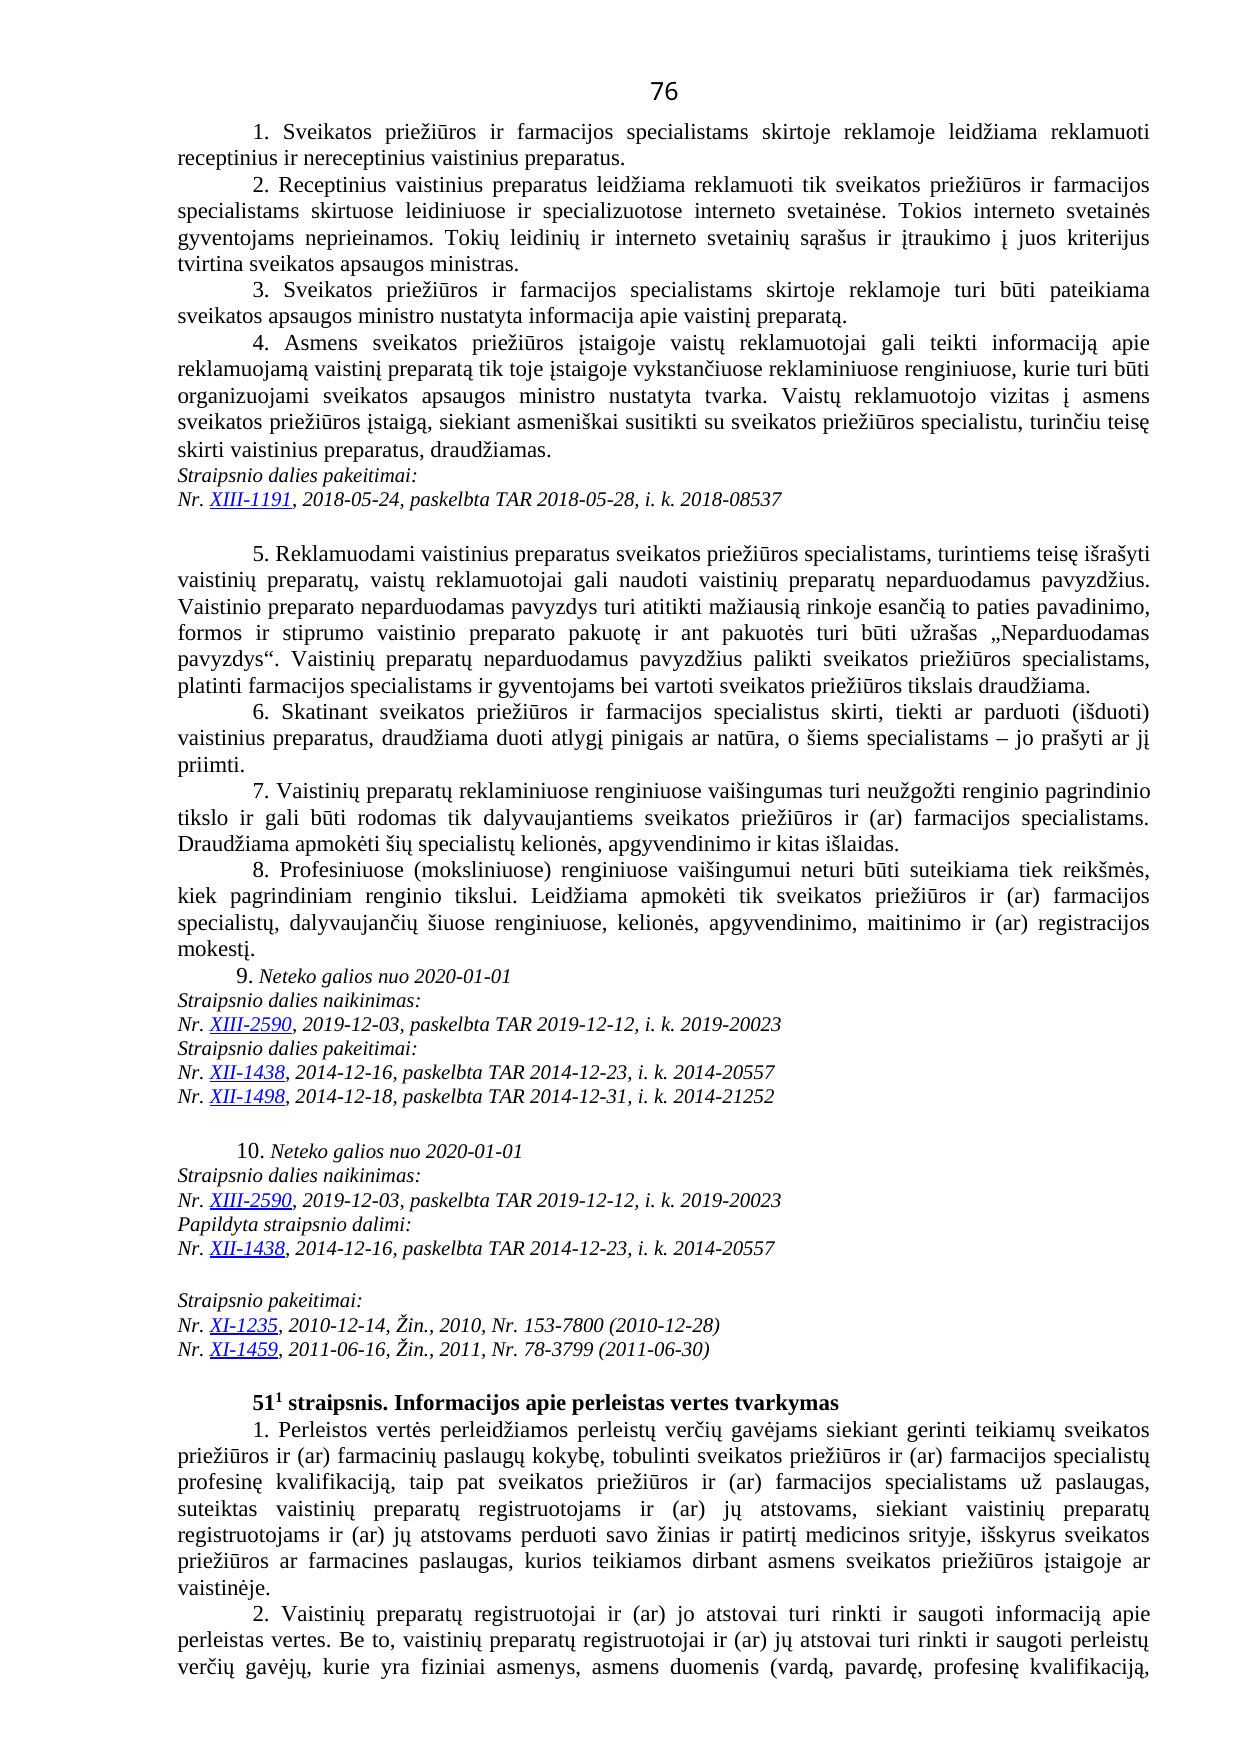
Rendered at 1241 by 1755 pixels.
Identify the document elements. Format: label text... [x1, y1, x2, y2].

text Papildyta straipsnio dalimi: [177, 1212, 1152, 1236]
text Nr. XIII-2590, 2019-12-03, paskelbta TAR 2019-12-12, i. k. 2019-20023 [177, 1012, 1152, 1036]
text 5. Reklamuodami vaistinius preparatus sveikatos priežiūros specialistams, turintiems teisę išrašyti vaistinių preparatų, vaistų reklamuotojai gali naudoti vaistinių preparatų neparduodamus pavyzdžius. Vaistinio preparato neparduodamas pavyzdys turi atitikti mažiausią rinkoje esančią to paties pavadinimo, formos ir stiprumo vaistinio preparato pakuotę ir ant pakuotės turi būti užrašas „Neparduodamas pavyzdys“. Vaistinių preparatų neparduodamus pavyzdžius palikti sveikatos priežiūros specialistams, platinti farmacijos specialistams ir gyventojams bei vartoti sveikatos priežiūros tikslais draudžiama. [177, 540, 1152, 698]
text Nr. XII-1438, 2014-12-16, paskelbta TAR 2014-12-23, i. k. 2014-20557 [177, 1060, 1152, 1084]
text 6. Skatinant sveikatos priežiūros ir farmacijos specialistus skirti, tiekti ar parduoti (išduoti) vaistinius preparatus, draudžiama duoti atlygį pinigais ar natūra, o šiems specialistams – jo prašyti ar jį priimti. [177, 698, 1152, 777]
text Straipsnio dalies naikinimas: [177, 988, 1152, 1012]
text 7. Vaistinių preparatų reklaminiuose renginiuose vaišingumas turi neužgožti renginio pagrindinio tikslo ir gali būti rodomas tik dalyvaujantiems sveikatos priežiūros ir (ar) farmacijos specialistams. Draudžiama apmokėti šių specialistų kelionės, apgyvendinimo ir kitas išlaidas. [177, 777, 1152, 856]
text Straipsnio pakeitimai: [177, 1288, 1152, 1312]
text 511 straipsnis. Informacijos apie perleistas vertes tvarkymas [177, 1389, 1152, 1416]
text 9. Neteko galios nuo 2020-01-01 [177, 962, 1152, 988]
text Straipsnio dalies pakeitimai: [177, 463, 1152, 487]
text 1. Sveikatos priežiūros ir farmacijos specialistams skirtoje reklamoje leidžiama reklamuoti receptinius ir nereceptinius vaistinius preparatus. [177, 118, 1152, 171]
text Straipsnio dalies naikinimas: [177, 1163, 1152, 1187]
text 3. Sveikatos priežiūros ir farmacijos specialistams skirtoje reklamoje turi būti pateikiama sveikatos apsaugos ministro nustatyta informacija apie vaistinį preparatą. [177, 276, 1152, 329]
text Nr. XIII-2590, 2019-12-03, paskelbta TAR 2019-12-12, i. k. 2019-20023 [177, 1187, 1152, 1212]
text Nr. XI-1235, 2010-12-14, Žin., 2010, Nr. 153-7800 (2010-12-28) [177, 1312, 1152, 1337]
text Nr. XIII-1191, 2018-05-24, paskelbta TAR 2018-05-28, i. k. 2018-08537 [177, 487, 1152, 511]
text 8. Profesiniuose (moksliniuose) renginiuose vaišingumui neturi būti suteikiama tiek reikšmės, kiek pagrindiniam renginio tikslui. Leidžiama apmokėti tik sveikatos priežiūros ir (ar) farmacijos specialistų, dalyvaujančių šiuose renginiuose, kelionės, apgyvendinimo, maitinimo ir (ar) registracijos mokestį. [177, 856, 1152, 962]
text 2. Receptinius vaistinius preparatus leidžiama reklamuoti tik sveikatos priežiūros ir farmacijos specialistams skirtuose leidiniuose ir specializuotose interneto svetainėse. Tokios interneto svetainės gyventojams neprieinamos. Tokių leidinių ir interneto svetainių sąrašus ir įtraukimo į juos kriterijus tvirtina sveikatos apsaugos ministras. [177, 171, 1152, 276]
text 10. Neteko galios nuo 2020-01-01 [177, 1137, 1152, 1163]
text 4. Asmens sveikatos priežiūros įstaigoje vaistų reklamuotojai gali teikti informaciją apie reklamuojamą vaistinį preparatą tik toje įstaigoje vykstančiuose reklaminiuose renginiuose, kurie turi būti organizuojami sveikatos apsaugos ministro nustatyta tvarka. Vaistų reklamuotojo vizitas į asmens sveikatos priežiūros įstaigą, siekiant asmeniškai susitikti su sveikatos priežiūros specialistu, turinčiu teisę skirti vaistinius preparatus, draudžiamas. [177, 329, 1152, 463]
text Straipsnio dalies pakeitimai: [177, 1036, 1152, 1060]
text 2. Vaistinių preparatų registruotojai ir (ar) jo atstovai turi rinkti ir saugoti informaciją apie perleistas vertes. Be to, vaistinių preparatų registruotojai ir (ar) jų atstovai turi rinkti ir saugoti perleistų verčių gavėjų, kurie yra fiziniai asmenys, asmens duomenis (vardą, pavardę, profesinę kvalifikaciją, [177, 1600, 1152, 1679]
text Nr. XI-1459, 2011-06-16, Žin., 2011, Nr. 78-3799 (2011-06-30) [177, 1337, 1152, 1361]
text 1. Perleistos vertės perleidžiamos perleistų verčių gavėjams siekiant gerinti teikiamų sveikatos priežiūros ir (ar) farmacinių paslaugų kokybę, tobulinti sveikatos priežiūros ir (ar) farmacijos specialistų profesinę kvalifikaciją, taip pat sveikatos priežiūros ir (ar) farmacijos specialistams už paslaugas, suteiktas vaistinių preparatų registruotojams ir (ar) jų atstovams, siekiant vaistinių preparatų registruotojams ir (ar) jų atstovams perduoti savo žinias ir patirtį medicinos srityje, išskyrus sveikatos priežiūros ar farmacines paslaugas, kurios teikiamos dirbant asmens sveikatos priežiūros įstaigoje ar vaistinėje. [177, 1416, 1152, 1600]
text Nr. XII-1438, 2014-12-16, paskelbta TAR 2014-12-23, i. k. 2014-20557 [177, 1236, 1152, 1260]
text Nr. XII-1498, 2014-12-18, paskelbta TAR 2014-12-31, i. k. 2014-21252 [177, 1084, 1152, 1108]
